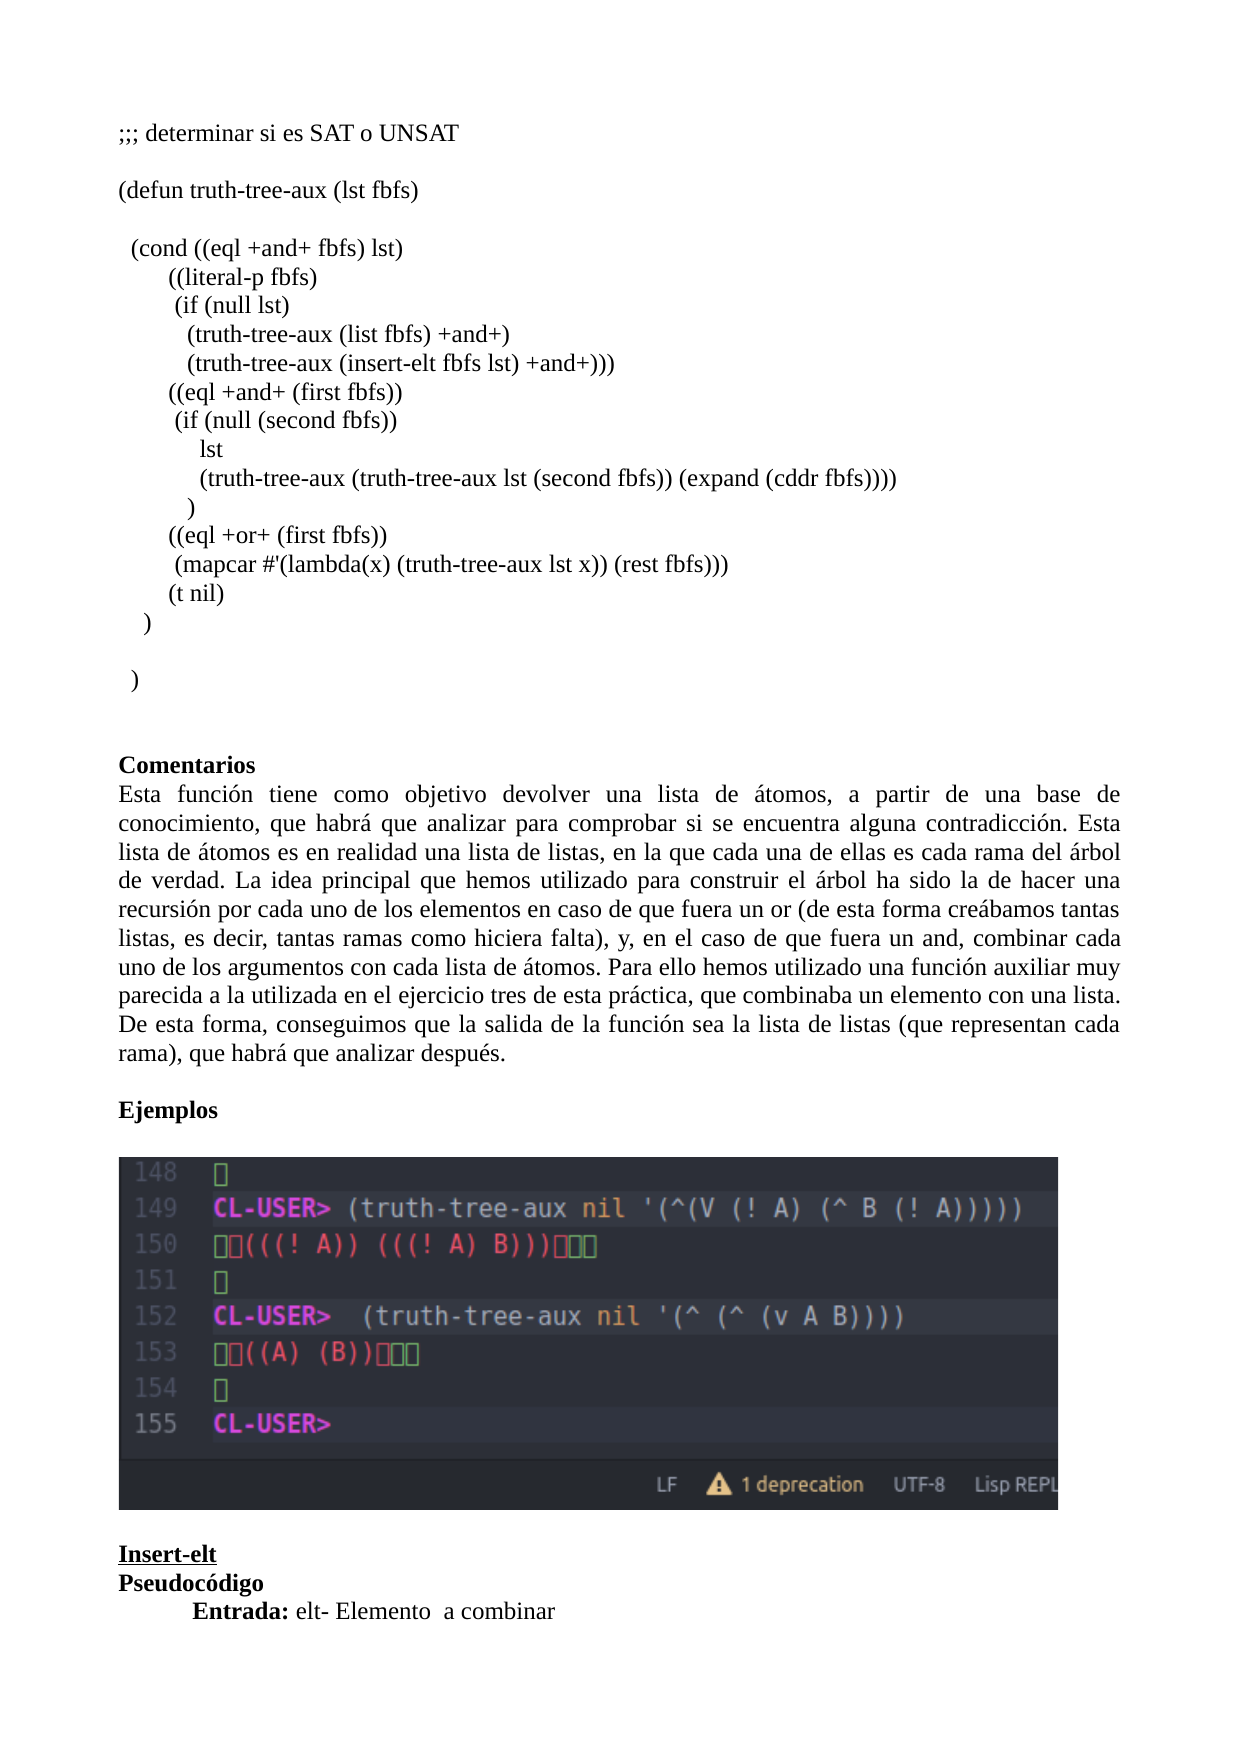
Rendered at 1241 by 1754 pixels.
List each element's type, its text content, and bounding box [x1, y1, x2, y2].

text (truth-tree-aux (truth-tree-aux lst (second fbfs)) (expand (cddr fbfs)))) [118, 463, 1122, 492]
text Ejemplos [118, 1096, 1122, 1124]
text Entrada: elt- Elemento a combinar [118, 1596, 1122, 1625]
text (truth-tree-aux (insert-elt fbfs lst) +and+))) [118, 348, 1122, 377]
text Pseudocódigo [118, 1568, 1122, 1596]
text ((literal-p fbfs) [118, 262, 1122, 291]
text ;;; determinar si es SAT o UNSAT [118, 118, 1122, 147]
text (t nil) [118, 578, 1122, 607]
text ) [118, 492, 1122, 521]
text ((eql +or+ (first fbfs)) [118, 521, 1122, 549]
text (defun truth-tree-aux (lst fbfs) [118, 176, 1122, 204]
text (truth-tree-aux (list fbfs) +and+) [118, 319, 1122, 348]
text ((eql +and+ (first fbfs)) [118, 377, 1122, 406]
text ) [118, 607, 1122, 636]
text lst [118, 434, 1122, 463]
text (if (null lst) [118, 291, 1122, 319]
text Insert-elt [118, 1539, 1122, 1568]
text (cond ((eql +and+ fbfs) lst) [118, 233, 1122, 262]
text Comentarios [118, 751, 1122, 779]
text Esta función tiene como objetivo devolver una lista de átomos, a partir de una base de conocimiento, que habrá que analizar para comprobar si se encuentra alguna contradicción. Esta lista de átomos es en realidad una lista de listas, en la que cada una de ellas es cada rama del árbol de verdad. La idea principal que hemos utilizado para construir el árbol ha sido la de hacer una recursión por cada uno de los elementos en caso de que fuera un or (de esta forma creábamos tantas listas, es decir, tantas ramas como hiciera falta), y, en el caso de que fuera un and, combinar cada uno de los argumentos con cada lista de átomos. Para ello hemos utilizado una función auxiliar muy parecida a la utilizada en el ejercicio tres de esta práctica, que combinaba un elemento con una lista. De esta forma, conseguimos que la salida de la función sea la lista de listas (que representan cada rama), que habrá que analizar después. [118, 779, 1122, 1067]
text (if (null (second fbfs)) [118, 406, 1122, 434]
text (mapcar #'(lambda(x) (truth-tree-aux lst x)) (rest fbfs))) [118, 549, 1122, 578]
text ) [118, 664, 1122, 693]
